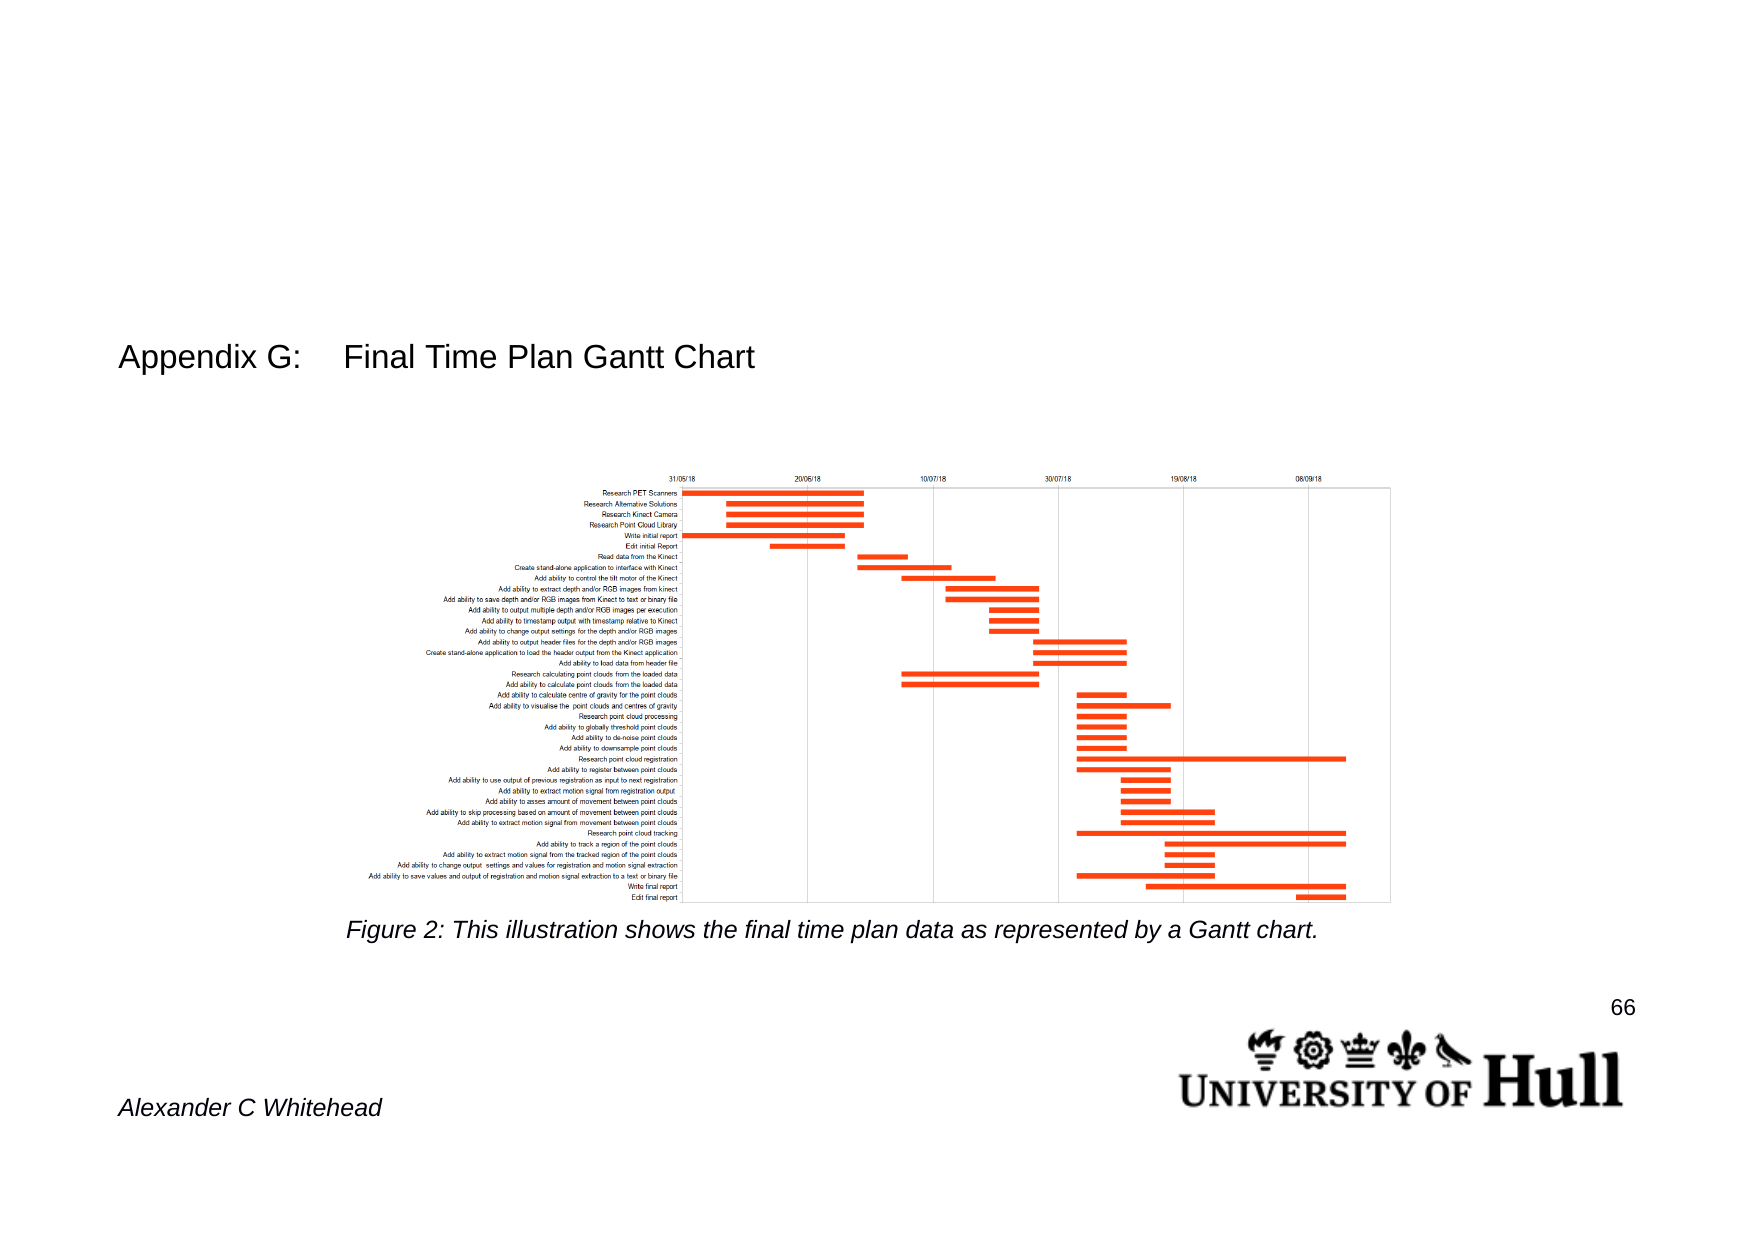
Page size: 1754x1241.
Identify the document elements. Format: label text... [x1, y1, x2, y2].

subtitle Final Time Plan Gantt Chart [118, 337, 1636, 376]
picture [345, 466, 1409, 911]
text Figure 2: This illustration shows the final time plan data as represented by a Gantt chart. [346, 911, 1408, 944]
picture [1172, 1020, 1632, 1117]
